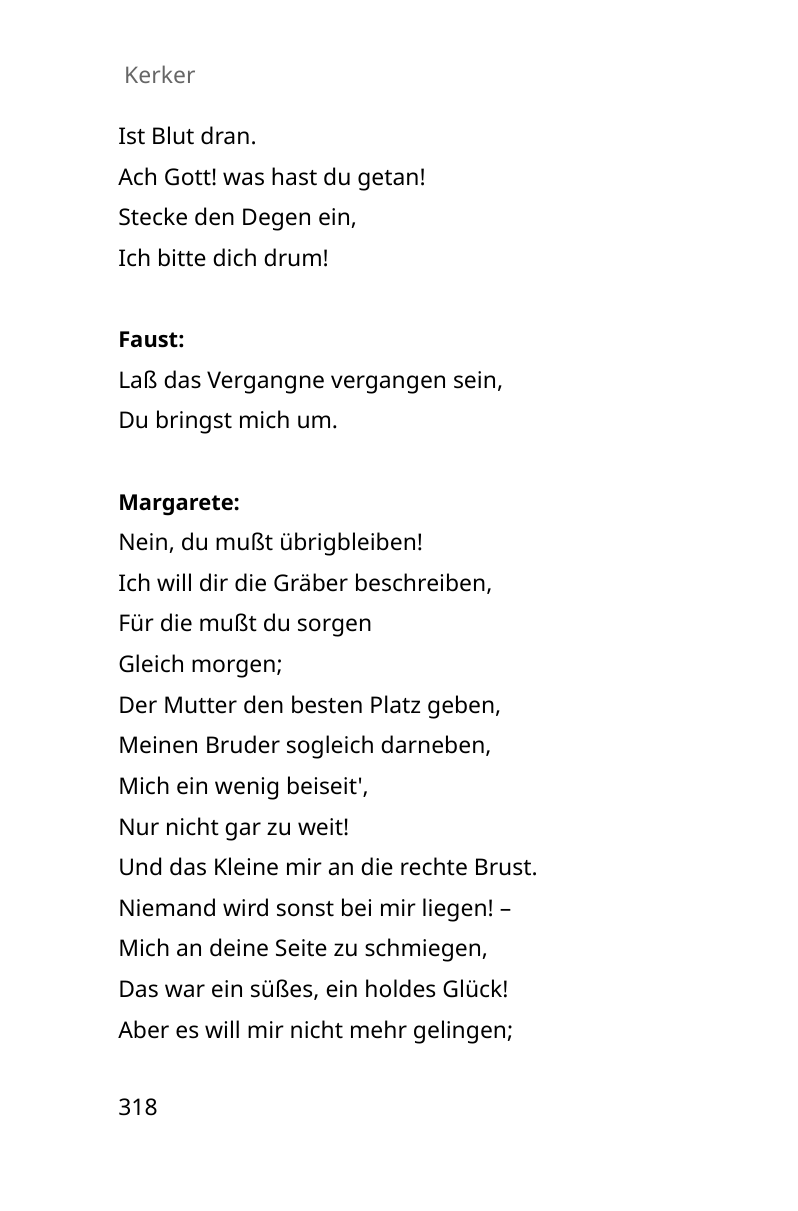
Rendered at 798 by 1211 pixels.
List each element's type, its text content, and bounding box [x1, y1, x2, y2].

text Margarete: Nein, du mußt übrigbleiben! Ich will dir die Gräber beschreiben, Für die mußt du sorgen Gleich morgen; Der Mutter den besten Platz geben, Meinen Bruder sogleich darneben, Mich ein wenig beiseit', Nur nicht gar zu weit! Und das Kleine mir an die rechte Brust. Niemand wird sonst bei mir liegen! – Mich an deine Seite zu schmiegen, Das war ein süßes, ein holdes Glück! Aber es will mir nicht mehr gelingen; [118, 462, 679, 1045]
text Faust: Laß das Vergangne vergangen sein, Du bringst mich um. [118, 300, 679, 435]
text Ist Blut dran. Ach Gott! was hast du getan! Stecke den Degen ein, Ich bitte dich drum! [118, 120, 679, 273]
